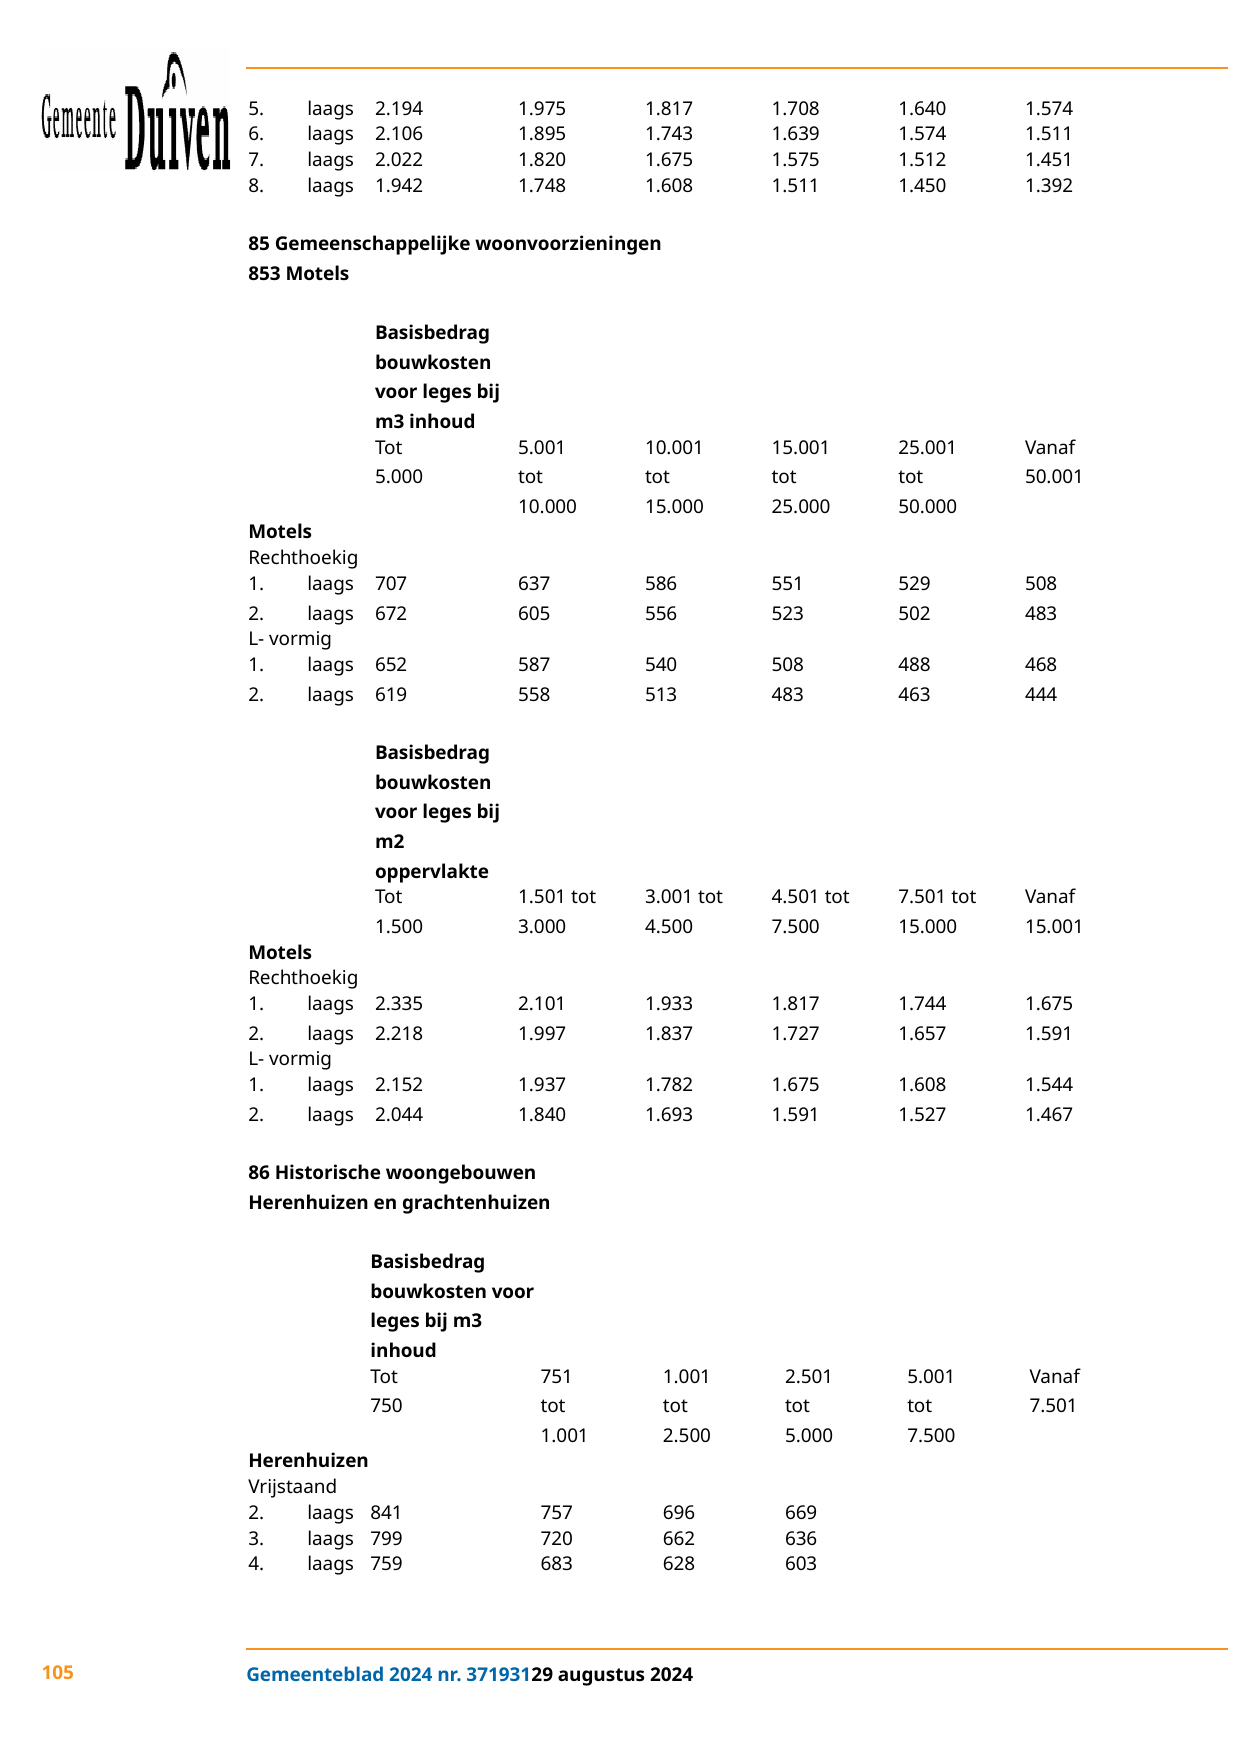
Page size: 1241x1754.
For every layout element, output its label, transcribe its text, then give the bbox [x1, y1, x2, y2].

table_cell 1.975 [518, 95, 645, 121]
table_cell 1.512 [898, 146, 1025, 172]
table_cell 488 463 [898, 651, 1025, 707]
table_cell laags laags [248, 570, 375, 626]
picture [41, 47, 231, 172]
table_cell Motels [248, 519, 375, 544]
table_cell 2.501 tot 5.000 [785, 1363, 907, 1448]
table_cell [1025, 545, 1152, 570]
table_cell Tot 750 [370, 1363, 540, 1448]
table_cell 628 [663, 1551, 785, 1576]
table_cell [663, 1448, 785, 1473]
table_cell [898, 545, 1025, 570]
table_cell 508 483 [1025, 570, 1152, 626]
table_cell 1.942 [375, 172, 518, 198]
table_cell 1.640 [898, 95, 1025, 121]
table_cell [645, 626, 771, 651]
table_cell 1.675 1.591 [771, 1071, 898, 1127]
table_cell 5.001 tot 10.000 [518, 434, 645, 519]
table_cell 1.675 [645, 146, 771, 172]
table_cell [1025, 519, 1152, 544]
table_cell 636 [785, 1525, 907, 1551]
table_header [248, 319, 375, 434]
table_cell 1.544 1.467 [1025, 1071, 1152, 1127]
table_cell [907, 1474, 1029, 1499]
table_cell [375, 1046, 518, 1071]
table_cell laags [248, 172, 375, 198]
table_cell [540, 1474, 663, 1499]
table_cell [1029, 1448, 1152, 1473]
table_cell 1.575 [771, 146, 898, 172]
table_cell 5.001 tot 7.500 [907, 1363, 1029, 1448]
table_cell Vrijstaand [248, 1474, 370, 1499]
table_cell 1.001 tot 2.500 [663, 1363, 785, 1448]
table_cell [248, 884, 375, 939]
table_cell [1025, 626, 1152, 651]
table_cell 3.001 tot 4.500 [645, 884, 771, 939]
table_cell [1029, 1525, 1152, 1551]
table_cell 551 523 [771, 570, 898, 626]
table_cell Vanaf 7.501 [1029, 1363, 1152, 1448]
table_cell [375, 965, 518, 990]
table_cell [898, 626, 1025, 651]
table_cell [898, 965, 1025, 990]
table_cell 2.022 [375, 146, 518, 172]
table_cell 1.817 [645, 95, 771, 121]
table_header [248, 740, 375, 883]
table_cell 662 [663, 1525, 785, 1551]
table_cell [907, 1525, 1029, 1551]
table_cell 7.501 tot 15.000 [898, 884, 1025, 939]
table_cell 1.450 [898, 172, 1025, 198]
table_cell L- vormig [248, 626, 375, 651]
table_cell [518, 1046, 645, 1071]
table_cell [1029, 1474, 1152, 1499]
table_cell [907, 1448, 1029, 1473]
table_cell 1.639 [771, 121, 898, 146]
table_cell 799 [370, 1525, 540, 1551]
table_cell 1.782 1.693 [645, 1071, 771, 1127]
table_cell [1025, 965, 1152, 990]
table_cell 696 [663, 1499, 785, 1525]
table_cell laags [248, 146, 375, 172]
table_cell [1029, 1551, 1152, 1576]
table_cell [771, 519, 898, 544]
table_cell L- vormig [248, 1046, 375, 1071]
table_cell [370, 1448, 540, 1473]
table_cell 1.574 [1025, 95, 1152, 121]
table_cell 587 558 [518, 651, 645, 707]
table_header Basisbedrag bouwkosten voor leges bij m3 inhoud [370, 1248, 540, 1363]
table_cell 2.106 [375, 121, 518, 146]
table_cell 1.511 [1025, 121, 1152, 146]
table_cell Rechthoekig [248, 965, 375, 990]
table_cell [785, 1474, 907, 1499]
table_cell [518, 965, 645, 990]
table_cell [645, 1046, 771, 1071]
table_header [248, 1248, 370, 1363]
table_header Basisbedrag bouwkosten voor leges bij m3 inhoud [375, 319, 518, 434]
table_cell laags [248, 1499, 370, 1525]
table_cell Vanaf 50.001 [1025, 434, 1152, 519]
table_cell 508 483 [771, 651, 898, 707]
table_cell [771, 965, 898, 990]
table_cell 1.451 [1025, 146, 1152, 172]
table_cell 1.392 [1025, 172, 1152, 198]
table_cell Herenhuizen [248, 1448, 370, 1473]
table_cell [907, 1499, 1029, 1525]
table_cell 25.001 tot 50.000 [898, 434, 1025, 519]
table_cell [518, 545, 645, 570]
table_cell laags [248, 95, 375, 121]
table_cell [375, 545, 518, 570]
table_cell 1.895 [518, 121, 645, 146]
table_cell [518, 519, 645, 544]
table_cell 720 [540, 1525, 663, 1551]
table_cell laags [248, 1551, 370, 1576]
table_cell [907, 1551, 1029, 1576]
table_cell [898, 519, 1025, 544]
text 85 Gemeenschappelijke woonvoorzieningen [248, 231, 1152, 256]
table_cell 1.937 1.840 [518, 1071, 645, 1127]
table_cell [1029, 1499, 1152, 1525]
text 86 Historische woongebouwen [248, 1159, 1152, 1185]
table_cell [248, 1363, 370, 1448]
table_cell 1.675 1.591 [1025, 990, 1152, 1046]
table_cell 1.933 1.837 [645, 990, 771, 1046]
table_cell 2.194 [375, 95, 518, 121]
table_cell [771, 545, 898, 570]
table_cell [1025, 1046, 1152, 1071]
table_cell 1.608 1.527 [898, 1071, 1025, 1127]
table_cell 1.511 [771, 172, 898, 198]
table_cell 1.820 [518, 146, 645, 172]
table_cell 751 tot 1.001 [540, 1363, 663, 1448]
table_cell 2.152 2.044 [375, 1071, 518, 1127]
table_cell 15.001 tot 25.000 [771, 434, 898, 519]
table_cell 1.817 1.727 [771, 990, 898, 1046]
table_cell laags laags [248, 1071, 375, 1127]
table_cell laags [248, 121, 375, 146]
table_cell Tot 5.000 [375, 434, 518, 519]
table_cell [663, 1474, 785, 1499]
table_cell [540, 1448, 663, 1473]
table_cell 707 672 [375, 570, 518, 626]
table_cell 683 [540, 1551, 663, 1576]
table_cell [518, 939, 645, 964]
table_cell 1.574 [898, 121, 1025, 146]
table_cell 2.101 1.997 [518, 990, 645, 1046]
table_cell 1.743 [645, 121, 771, 146]
table_cell 4.501 tot 7.500 [771, 884, 898, 939]
table_cell [375, 519, 518, 544]
table_cell [898, 1046, 1025, 1071]
table_cell [771, 1046, 898, 1071]
table_cell laags laags [248, 651, 375, 707]
table_cell Vanaf 15.001 [1025, 884, 1152, 939]
table_cell 637 605 [518, 570, 645, 626]
table_cell 529 502 [898, 570, 1025, 626]
table_cell 1.501 tot 3.000 [518, 884, 645, 939]
table_cell 2.335 2.218 [375, 990, 518, 1046]
table_cell [1025, 939, 1152, 964]
table_cell [645, 965, 771, 990]
table_cell Motels [248, 939, 375, 964]
table_cell Rechthoekig [248, 545, 375, 570]
table_cell 757 [540, 1499, 663, 1525]
table_cell 468 444 [1025, 651, 1152, 707]
table_cell [375, 939, 518, 964]
table_cell [785, 1448, 907, 1473]
table_cell Tot 1.500 [375, 884, 518, 939]
table_cell [645, 519, 771, 544]
table_cell 603 [785, 1551, 907, 1576]
table_header Basisbedrag bouwkosten voor leges bij m2 oppervlakte [375, 740, 518, 883]
table_cell 1.608 [645, 172, 771, 198]
table_cell [645, 545, 771, 570]
table_cell 10.001 tot 15.000 [645, 434, 771, 519]
table_cell [248, 434, 375, 519]
table_cell [518, 626, 645, 651]
table_cell 586 556 [645, 570, 771, 626]
table_cell 1.744 1.657 [898, 990, 1025, 1046]
table_cell laags laags [248, 990, 375, 1046]
table_cell 841 [370, 1499, 540, 1525]
text Herenhuizen en grachtenhuizen [248, 1189, 1152, 1215]
table_cell laags [248, 1525, 370, 1551]
table_cell [375, 626, 518, 651]
table_cell 540 513 [645, 651, 771, 707]
table_cell 1.708 [771, 95, 898, 121]
table_cell 1.748 [518, 172, 645, 198]
table_cell [898, 939, 1025, 964]
table_cell [771, 939, 898, 964]
text 853 Motels [248, 260, 1152, 286]
table_cell 669 [785, 1499, 907, 1525]
table_cell [771, 626, 898, 651]
table_cell [645, 939, 771, 964]
table_cell 652 619 [375, 651, 518, 707]
table_cell 759 [370, 1551, 540, 1576]
table_cell [370, 1474, 540, 1499]
